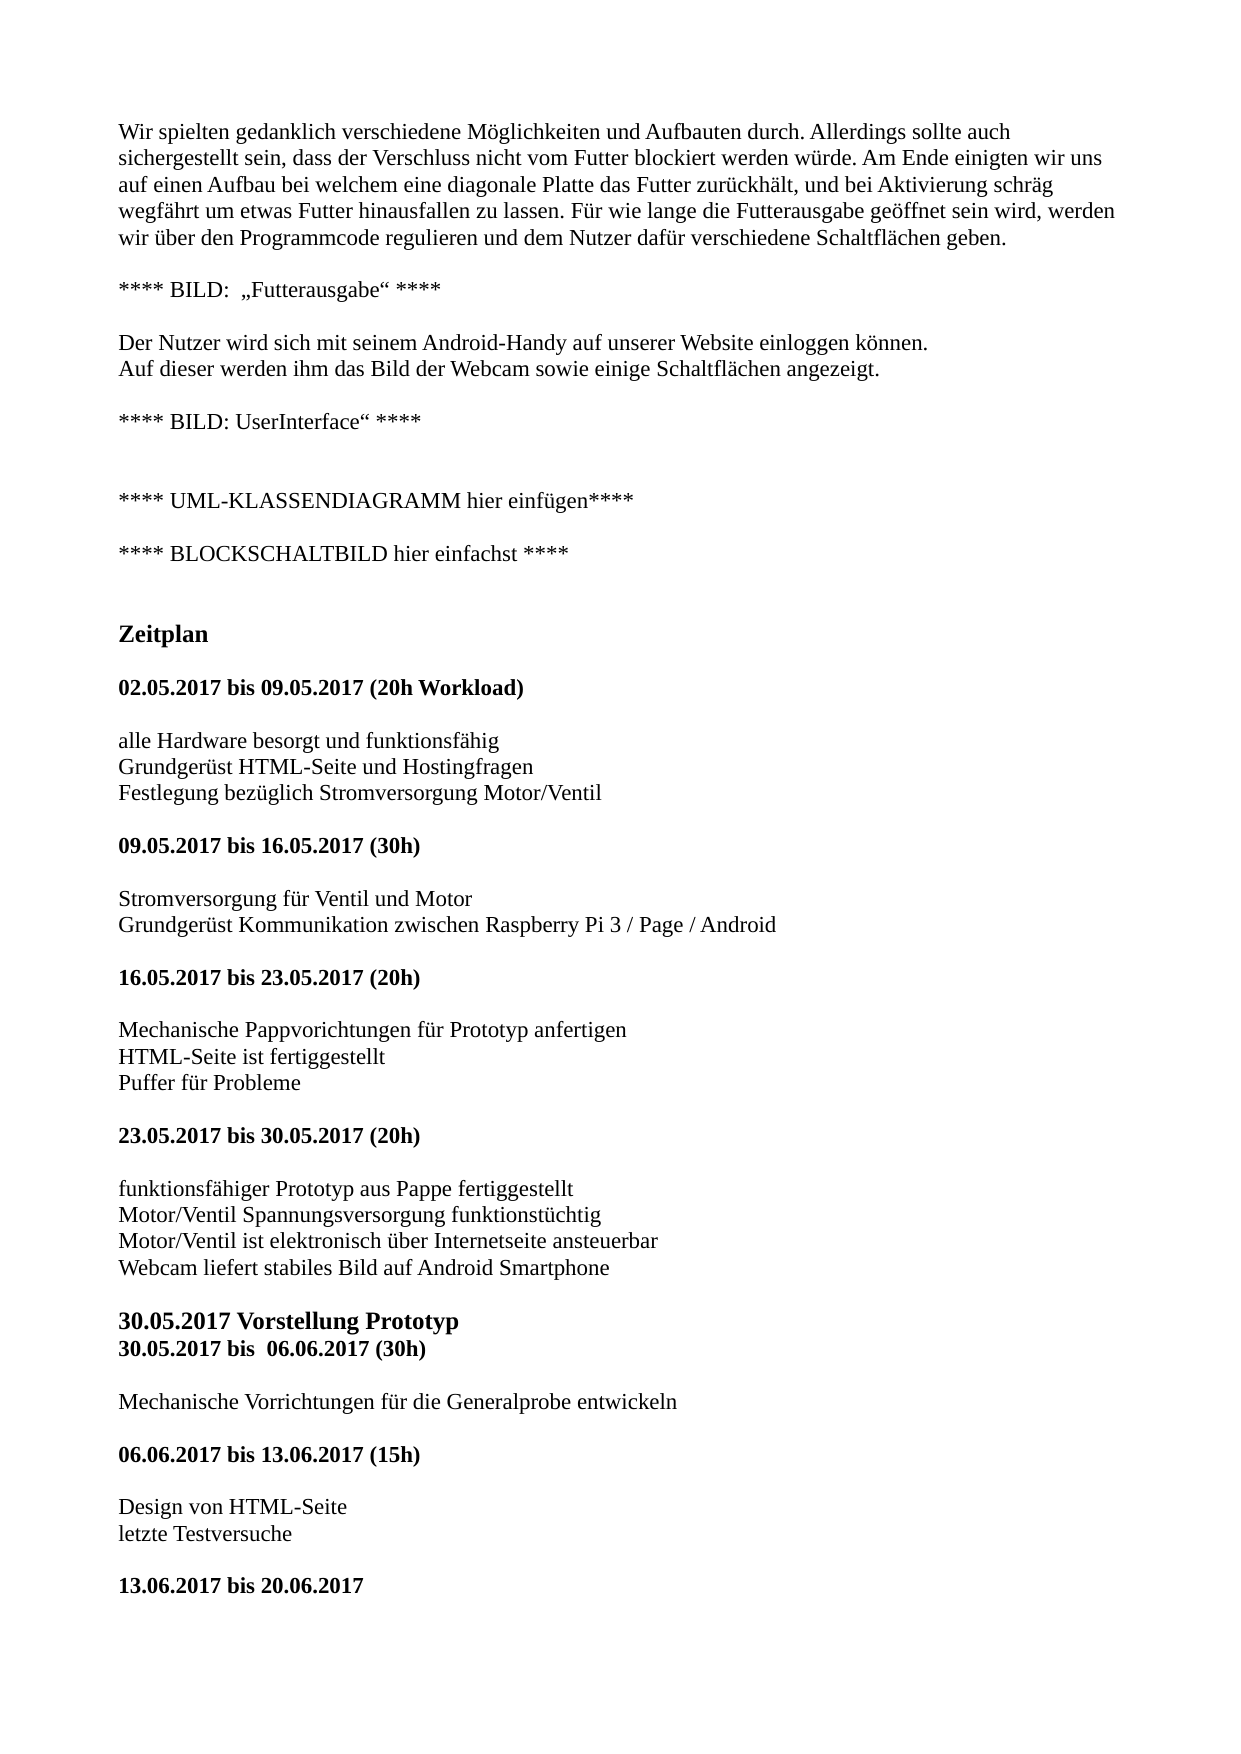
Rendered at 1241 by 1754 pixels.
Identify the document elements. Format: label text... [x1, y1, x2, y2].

text Grundgerüst Kommunikation zwischen Raspberry Pi 3 / Page / Android [118, 911, 1122, 937]
text Design von HTML-Seite [118, 1493, 1122, 1520]
text Auf dieser werden ihm das Bild der Webcam sowie einige Schaltflächen angezeigt. [118, 355, 1122, 382]
text Motor/Ventil Spannungsversorgung funktionstüchtig [118, 1201, 1122, 1227]
text HTML-Seite ist fertiggestellt [118, 1043, 1122, 1069]
text **** BLOCKSCHALTBILD hier einfachst **** [118, 540, 1122, 566]
text 16.05.2017 bis 23.05.2017 (20h) [118, 964, 1122, 990]
text Festlegung bezüglich Stromversorgung Motor/Ventil [118, 779, 1122, 806]
text 02.05.2017 bis 09.05.2017 (20h Workload) [118, 674, 1122, 700]
text funktionsfähiger Prototyp aus Pappe fertiggestellt [118, 1175, 1122, 1201]
text 30.05.2017 Vorstellung Prototyp [118, 1306, 1122, 1335]
text letzte Testversuche [118, 1520, 1122, 1546]
text Wir spielten gedanklich verschiedene Möglichkeiten und Aufbauten durch. Allerdings sollte auch sichergestellt sein, dass der Verschluss nicht vom Futter blockiert werden würde. Am Ende einigten wir uns auf einen Aufbau bei welchem eine diagonale Platte das Futter zurückhält, und bei Aktivierung schräg wegfährt um etwas Futter hinausfallen zu lassen. Für wie lange die Futterausgabe geöffnet sein wird, werden wir über den Programmcode regulieren und dem Nutzer dafür verschiedene Schaltflächen geben. [118, 118, 1122, 250]
text 23.05.2017 bis 30.05.2017 (20h) [118, 1122, 1122, 1148]
text Grundgerüst HTML-Seite und Hostingfragen [118, 753, 1122, 779]
text **** BILD: „Futterausgabe“ **** [118, 276, 1122, 303]
text Motor/Ventil ist elektronisch über Internetseite ansteuerbar [118, 1227, 1122, 1254]
text alle Hardware besorgt und funktionsfähig [118, 727, 1122, 753]
text **** BILD: UserInterface“ **** [118, 408, 1122, 434]
text 09.05.2017 bis 16.05.2017 (30h) [118, 832, 1122, 858]
text 13.06.2017 bis 20.06.2017 [118, 1572, 1122, 1599]
text Puffer für Probleme [118, 1069, 1122, 1096]
text Stromversorgung für Ventil und Motor [118, 885, 1122, 911]
text Zeitplan [118, 619, 1122, 648]
text 30.05.2017 bis 06.06.2017 (30h) [118, 1335, 1122, 1362]
text 06.06.2017 bis 13.06.2017 (15h) [118, 1441, 1122, 1467]
text **** UML-KLASSENDIAGRAMM hier einfügen**** [118, 487, 1122, 513]
text Der Nutzer wird sich mit seinem Android-Handy auf unserer Website einloggen können. [118, 329, 1122, 355]
text Mechanische Pappvorichtungen für Prototyp anfertigen [118, 1017, 1122, 1043]
text Mechanische Vorrichtungen für die Generalprobe entwickeln [118, 1388, 1122, 1414]
text Webcam liefert stabiles Bild auf Android Smartphone [118, 1254, 1122, 1280]
